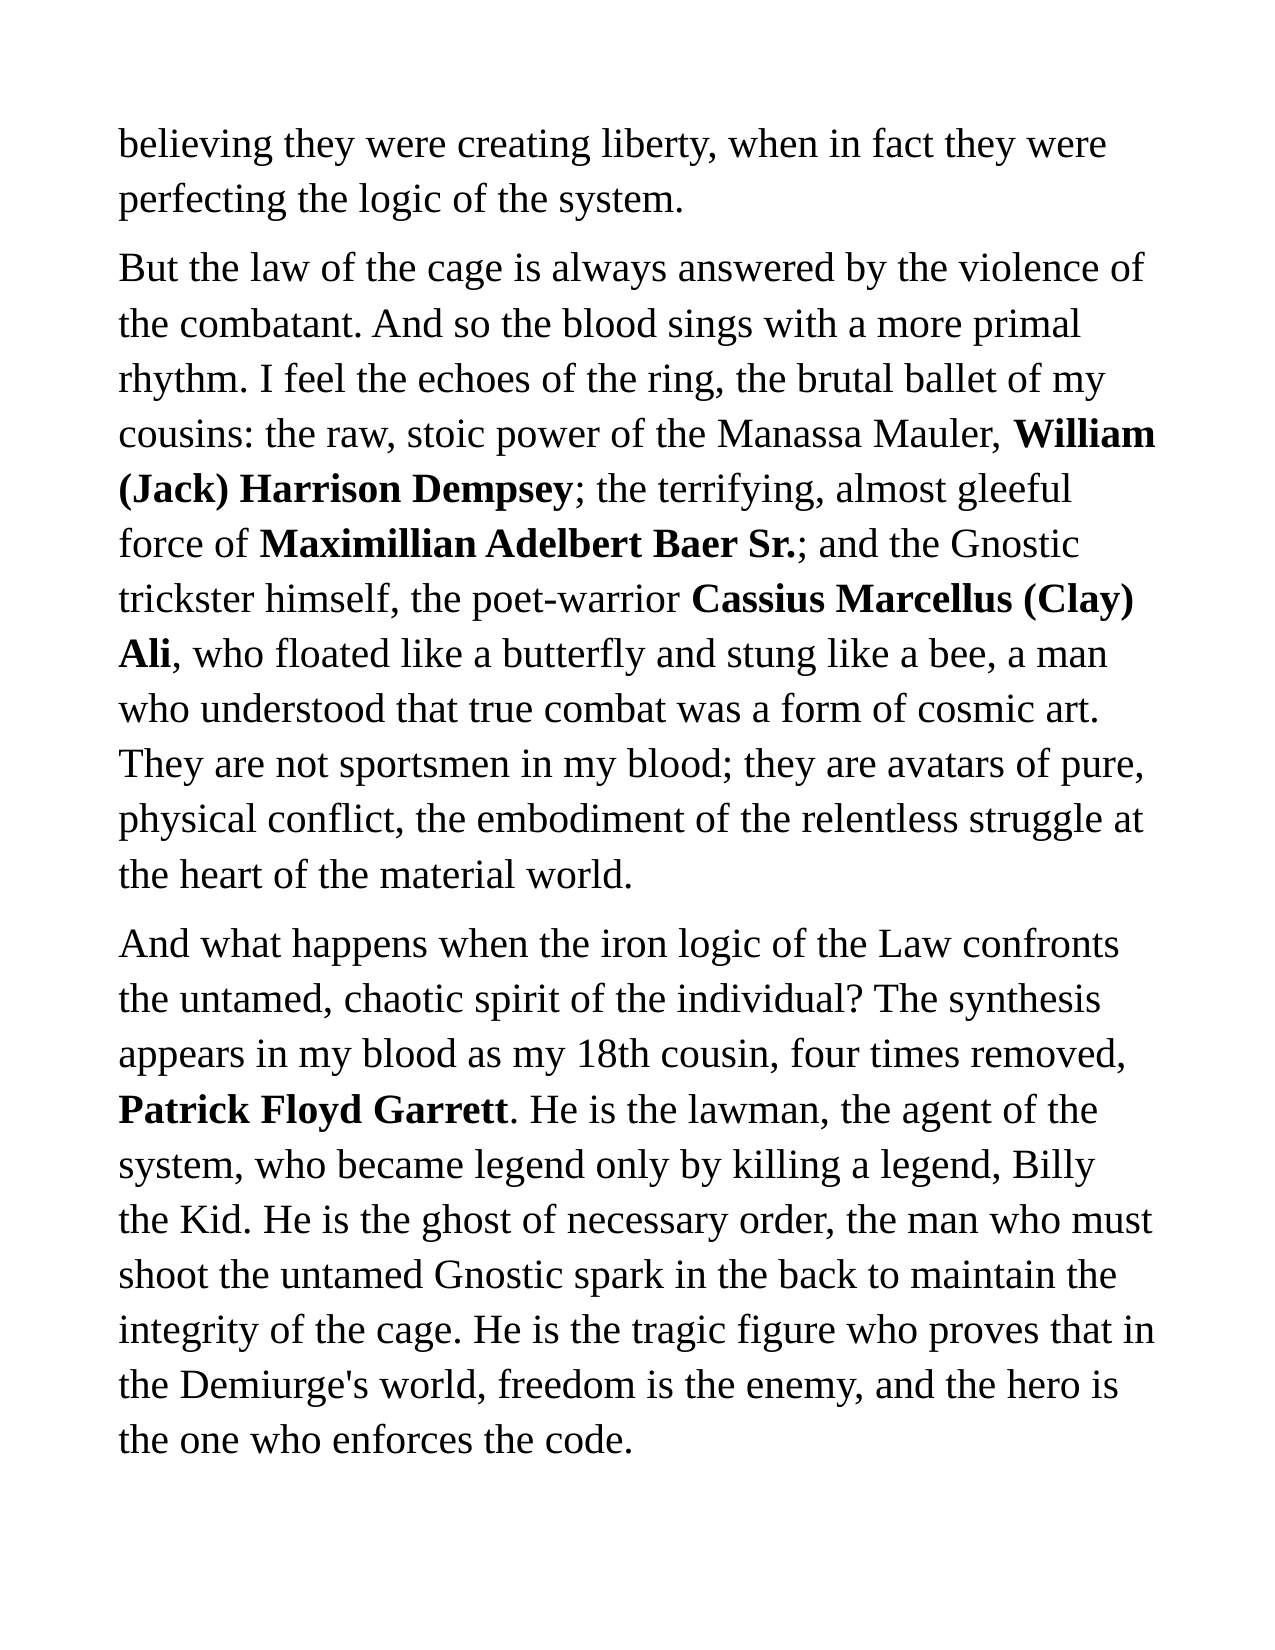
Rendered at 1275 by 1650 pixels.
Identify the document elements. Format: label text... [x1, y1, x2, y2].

text And what happens when the iron logic of the Law confronts the untamed, chaotic spirit of the individual? The synthesis appears in my blood as my 18th cousin, four times removed, Patrick Floyd Garrett. He is the lawman, the agent of the system, who became legend only by killing a legend, Billy the Kid. He is the ghost of necessary order, the man who must shoot the untamed Gnostic spark in the back to maintain the integrity of the cage. He is the tragic figure who proves that in the Demiurge's world, freedom is the enemy, and the hero is the one who enforces the code. [118, 919, 1157, 1463]
text believing they were creating liberty, when in fact they were perfecting the logic of the system. [118, 118, 1157, 221]
text But the law of the cage is always answered by the violence of the combatant. And so the blood sings with a more primal rhythm. I feel the echoes of the ring, the brutal ballet of my cousins: the raw, stoic power of the Manassa Mauler, William (Jack) Harrison Dempsey; the terrifying, almost gleeful force of Maximillian Adelbert Baer Sr.; and the Gnostic trickster himself, the poet-warrior Cassius Marcellus (Clay) Ali, who floated like a butterfly and stung like a bee, a man who understood that true combat was a form of cosmic art. They are not sportsmen in my blood; they are avatars of pure, physical conflict, the embodiment of the relentless struggle at the heart of the material world. [118, 243, 1157, 897]
